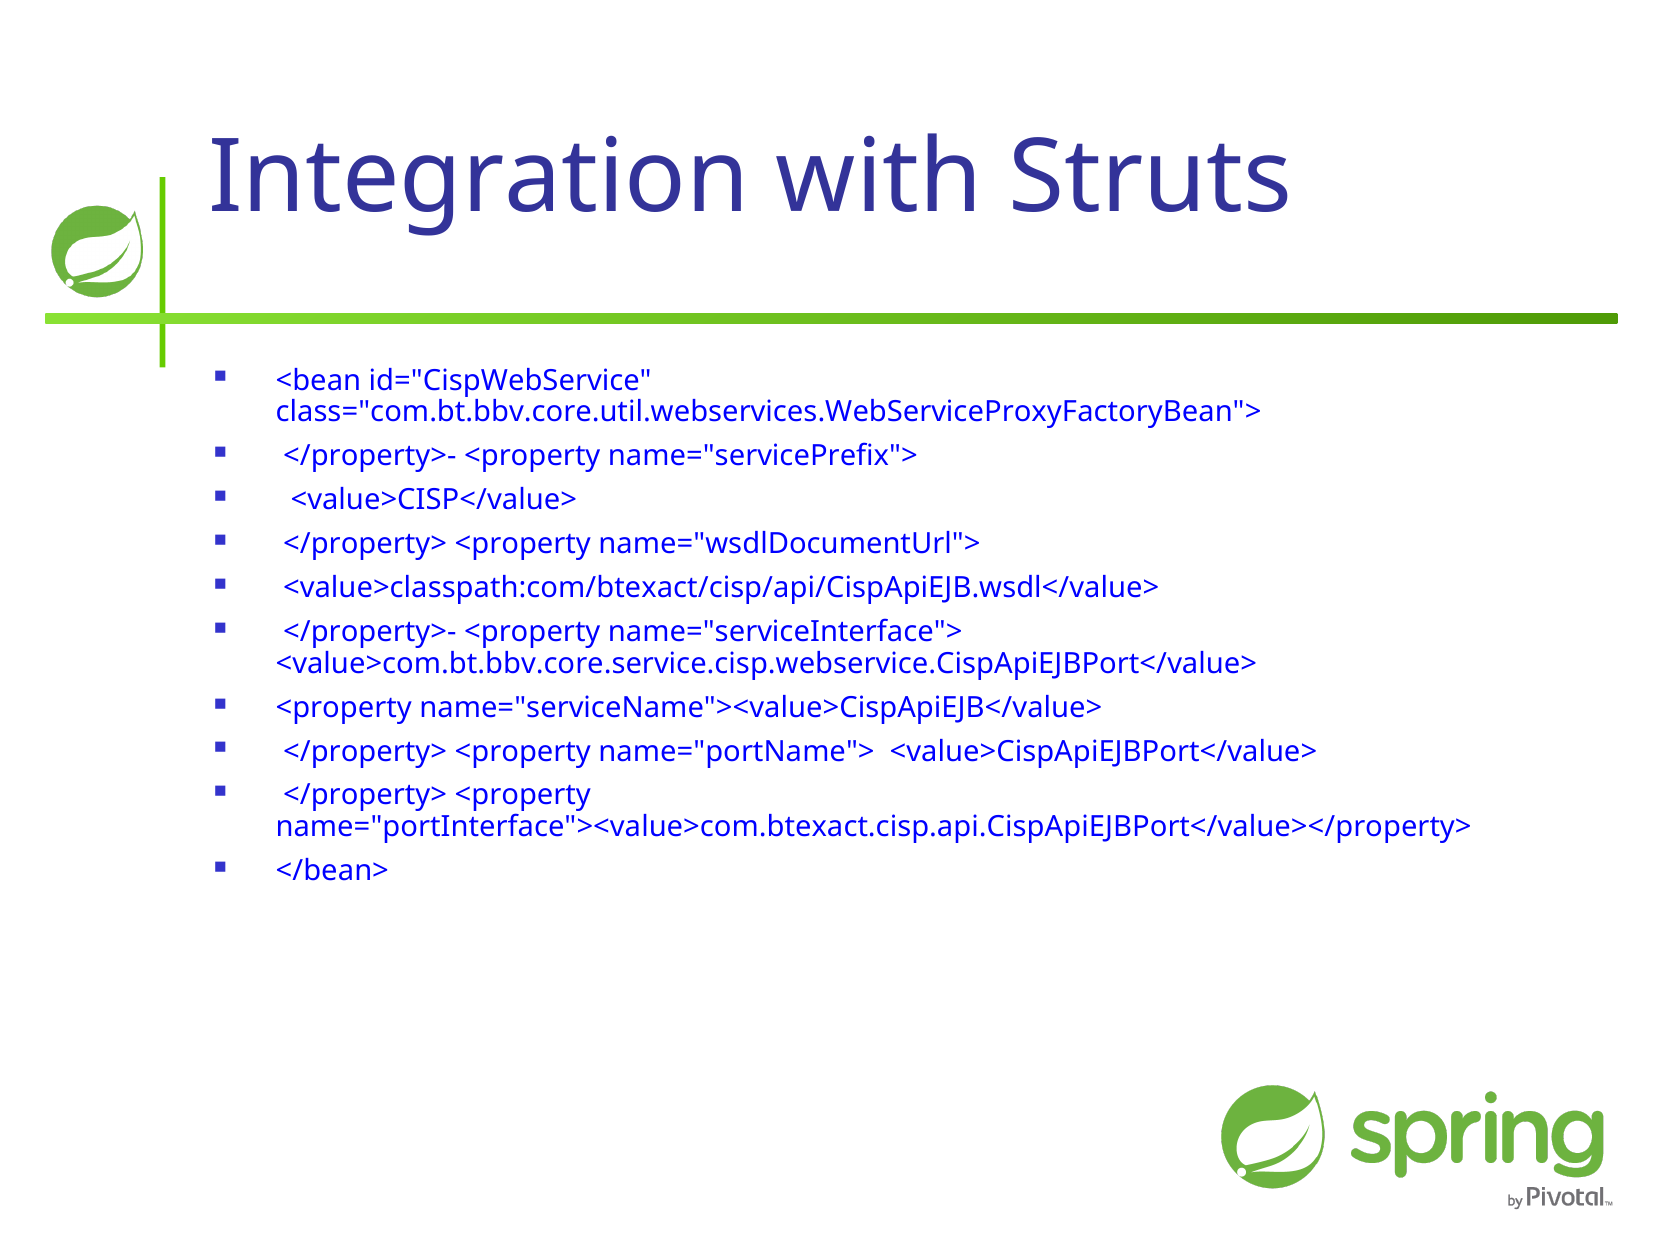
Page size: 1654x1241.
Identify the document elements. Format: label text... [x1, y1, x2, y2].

title Integration with Struts [208, 38, 1618, 304]
list <bean id="CispWebService" class="com.bt.bbv.core.util.webservices.WebServiceProxyFactoryBean"> </property>- <property name="servicePrefix"> <value>CISP</value> </property> <property name="wsdlDocumentUrl"> <value>classpath:com/btexact/cisp/api/CispApiEJB.wsdl</value> </property>- <property name="serviceInterface"> <value>com.bt.bbv.core.service.cisp.webservice.CispApiEJBPort</value> <property name="serviceName"><value>CispApiEJB</value> </property> <property name="portName"> <value>CispApiEJBPort</value> </property> <property name="portInterface"><value>com.btexact.cisp.api.CispApiEJBPort</value></property> </bean> [213, 364, 1620, 1110]
picture [1216, 1110, 1618, 1212]
